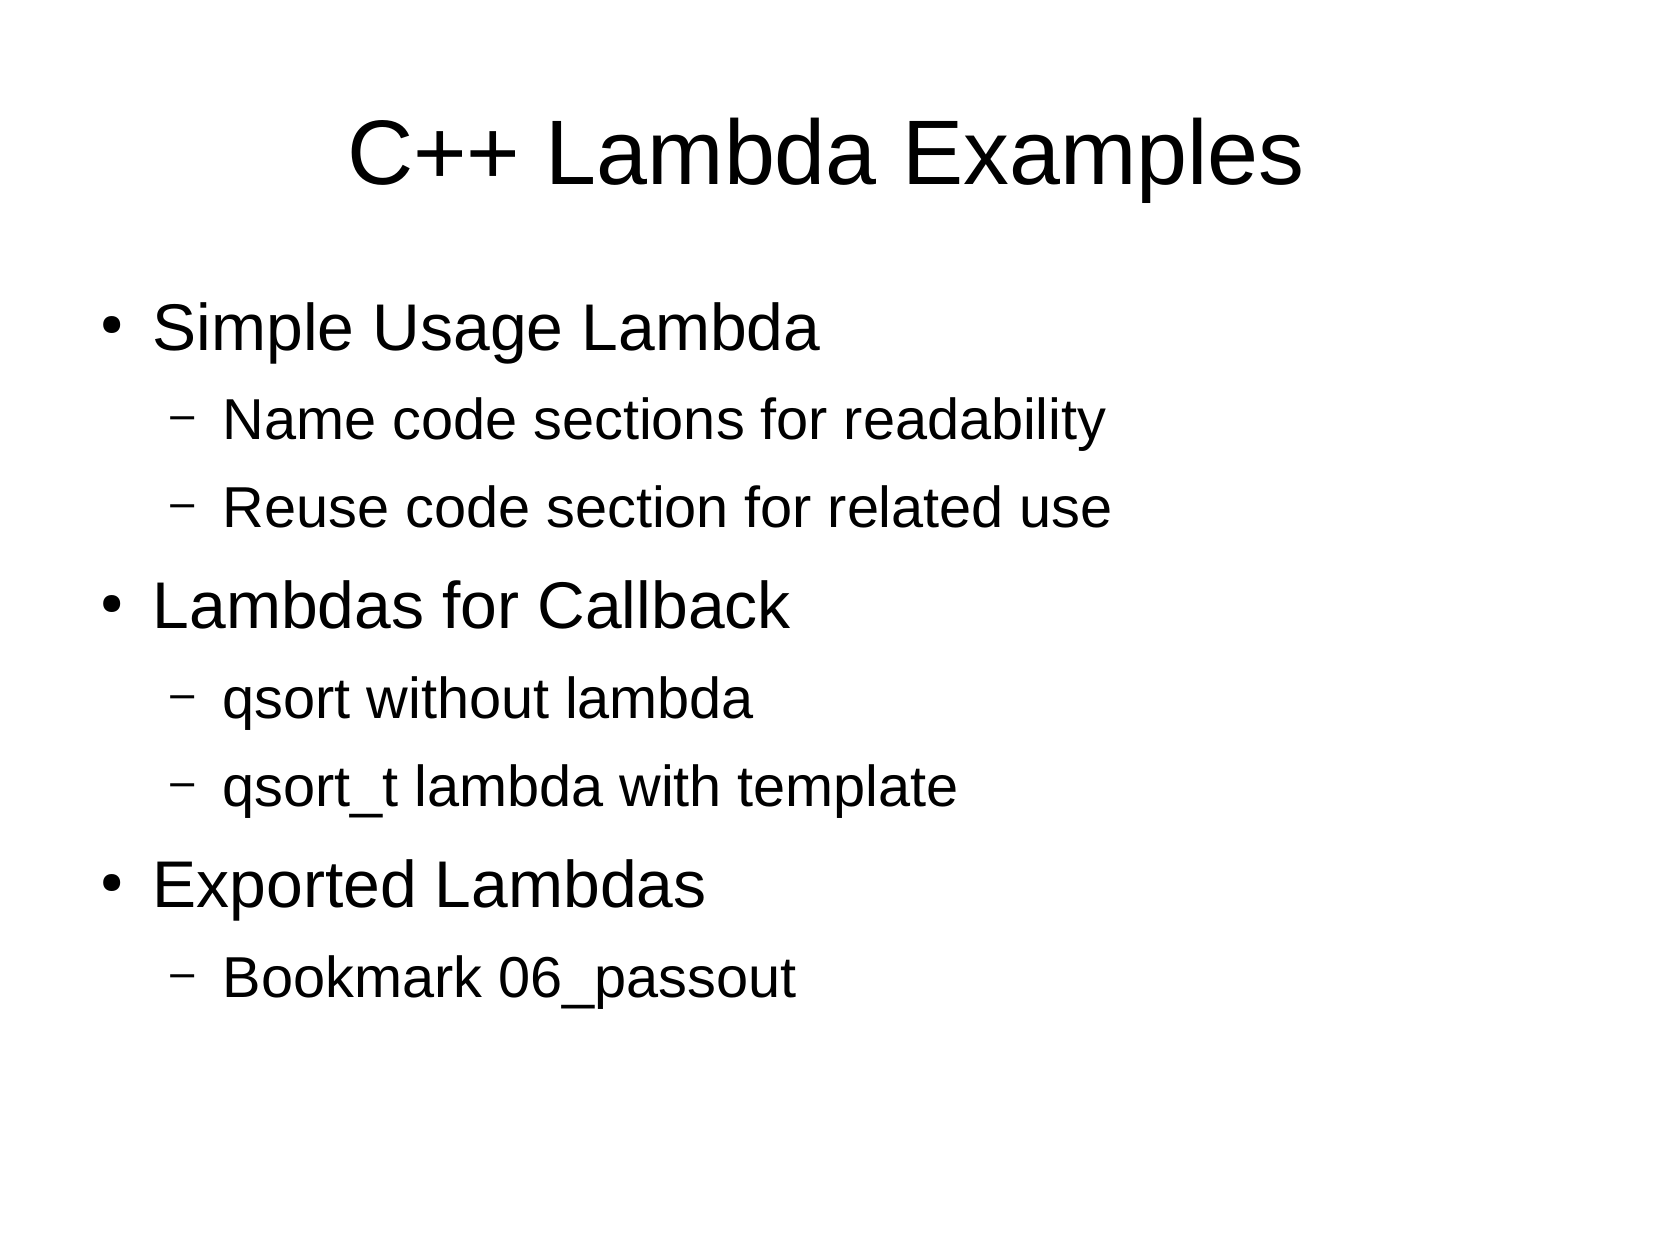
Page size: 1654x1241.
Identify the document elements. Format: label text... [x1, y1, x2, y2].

list Simple Usage Lambda Name code sections for readability Reuse code section for related use Lambdas for Callback qsort without lambda qsort_t lambda with template Exported Lambdas Bookmark 06_passout [82, 290, 1571, 1010]
title C++ Lambda Examples [82, 49, 1571, 257]
